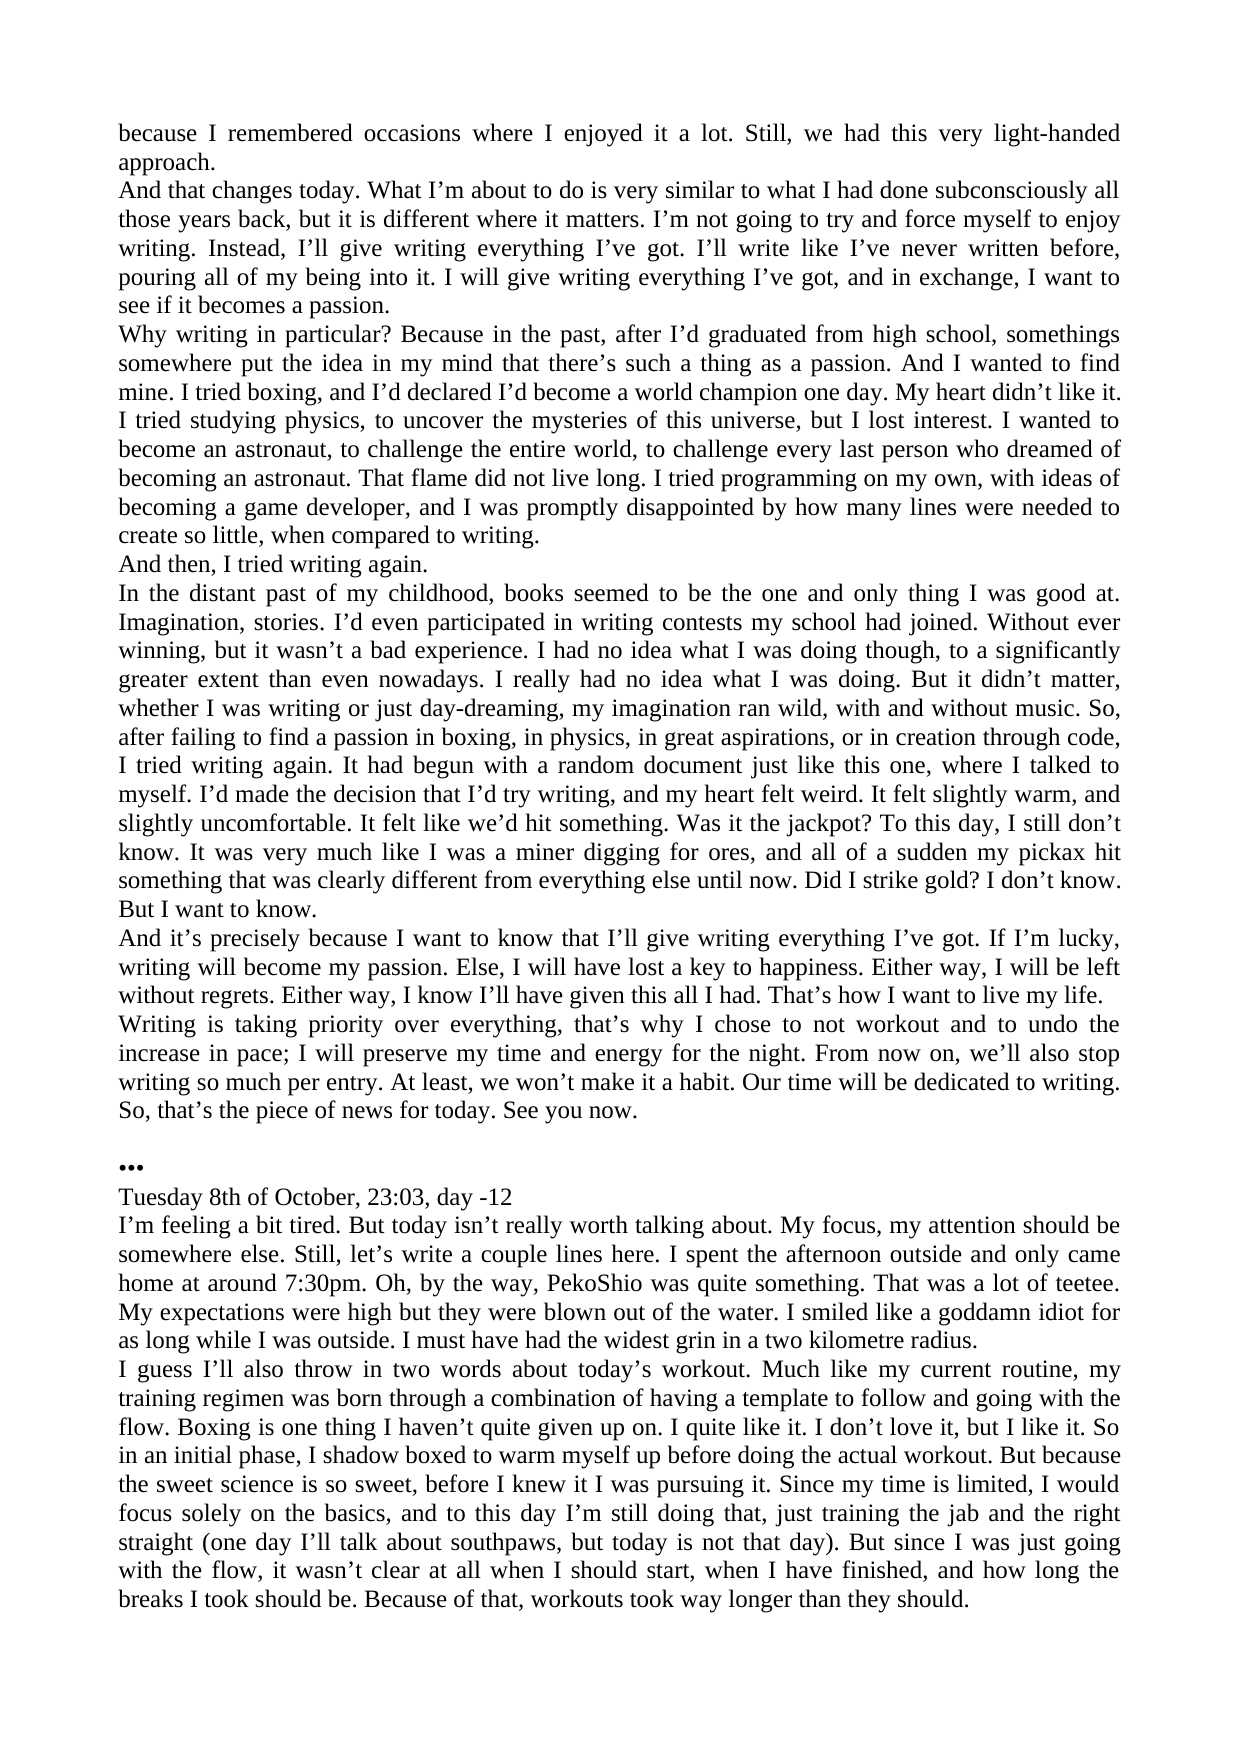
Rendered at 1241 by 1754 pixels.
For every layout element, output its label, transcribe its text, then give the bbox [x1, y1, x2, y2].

text And that changes today. What I’m about to do is very similar to what I had done subconsciously all those years back, but it is different where it matters. I’m not going to try and force myself to enjoy writing. Instead, I’ll give writing everything I’ve got. I’ll write like I’ve never written before, pouring all of my being into it. I will give writing everything I’ve got, and in exchange, I want to see if it becomes a passion. [118, 176, 1122, 319]
text Writing is taking priority over everything, that’s why I chose to not workout and to undo the increase in pace; I will preserve my time and energy for the night. From now on, we’ll also stop writing so much per entry. At least, we won’t make it a habit. Our time will be dedicated to writing. So, that’s the piece of news for today. See you now. [118, 1009, 1122, 1124]
text Why writing in particular? Because in the past, after I’d graduated from high school, somethings somewhere put the idea in my mind that there’s such a thing as a passion. And I wanted to find mine. I tried boxing, and I’d declared I’d become a world champion one day. My heart didn’t like it. I tried studying physics, to uncover the mysteries of this universe, but I lost interest. I wanted to become an astronaut, to challenge the entire world, to challenge every last person who dreamed of becoming an astronaut. That flame did not live long. I tried programming on my own, with ideas of becoming a game developer, and I was promptly disappointed by how many lines were needed to create so little, when compared to writing. [118, 319, 1122, 549]
text I guess I’ll also throw in two words about today’s workout. Much like my current routine, my training regimen was born through a combination of having a template to follow and going with the flow. Boxing is one thing I haven’t quite given up on. I quite like it. I don’t love it, but I like it. So in an initial phase, I shadow boxed to warm myself up before doing the actual workout. But because the sweet science is so sweet, before I knew it I was pursuing it. Since my time is limited, I would focus solely on the basics, and to this day I’m still doing that, just training the jab and the right straight (one day I’ll talk about southpaws, but today is not that day). But since I was just going with the flow, it wasn’t clear at all when I should start, when I have finished, and how long the breaks I took should be. Because of that, workouts took way longer than they should. [118, 1354, 1122, 1613]
text I’m feeling a bit tired. But today isn’t really worth talking about. My focus, my attention should be somewhere else. Still, let’s write a couple lines here. I spent the afternoon outside and only came home at around 7:30pm. Oh, by the way, PekoShio was quite something. That was a lot of teetee. My expectations were high but they were blown out of the water. I smiled like a goddamn idiot for as long while I was outside. I must have had the widest grin in a two kilometre radius. [118, 1211, 1122, 1354]
text And then, I tried writing again. [118, 549, 1122, 578]
text In the distant past of my childhood, books seemed to be the one and only thing I was good at. Imagination, stories. I’d even participated in writing contests my school had joined. Without ever winning, but it wasn’t a bad experience. I had no idea what I was doing though, to a significantly greater extent than even nowadays. I really had no idea what I was doing. But it didn’t matter, whether I was writing or just day-dreaming, my imagination ran wild, with and without music. So, after failing to find a passion in boxing, in physics, in great aspirations, or in creation through code, I tried writing again. It had begun with a random document just like this one, where I talked to myself. I’d made the decision that I’d try writing, and my heart felt weird. It felt slightly warm, and slightly uncomfortable. It felt like we’d hit something. Was it the jackpot? To this day, I still don’t know. It was very much like I was a miner digging for ores, and all of a sudden my pickax hit something that was clearly different from everything else until now. Did I strike gold? I don’t know. But I want to know. [118, 578, 1122, 923]
text ••• [118, 1153, 1122, 1182]
text because I remembered occasions where I enjoyed it a lot. Still, we had this very light-handed approach. [118, 118, 1122, 176]
text And it’s precisely because I want to know that I’ll give writing everything I’ve got. If I’m lucky, writing will become my passion. Else, I will have lost a key to happiness. Either way, I will be left without regrets. Either way, I know I’ll have given this all I had. That’s how I want to live my life. [118, 923, 1122, 1009]
text Tuesday 8th of October, 23:03, day -12 [118, 1182, 1122, 1211]
